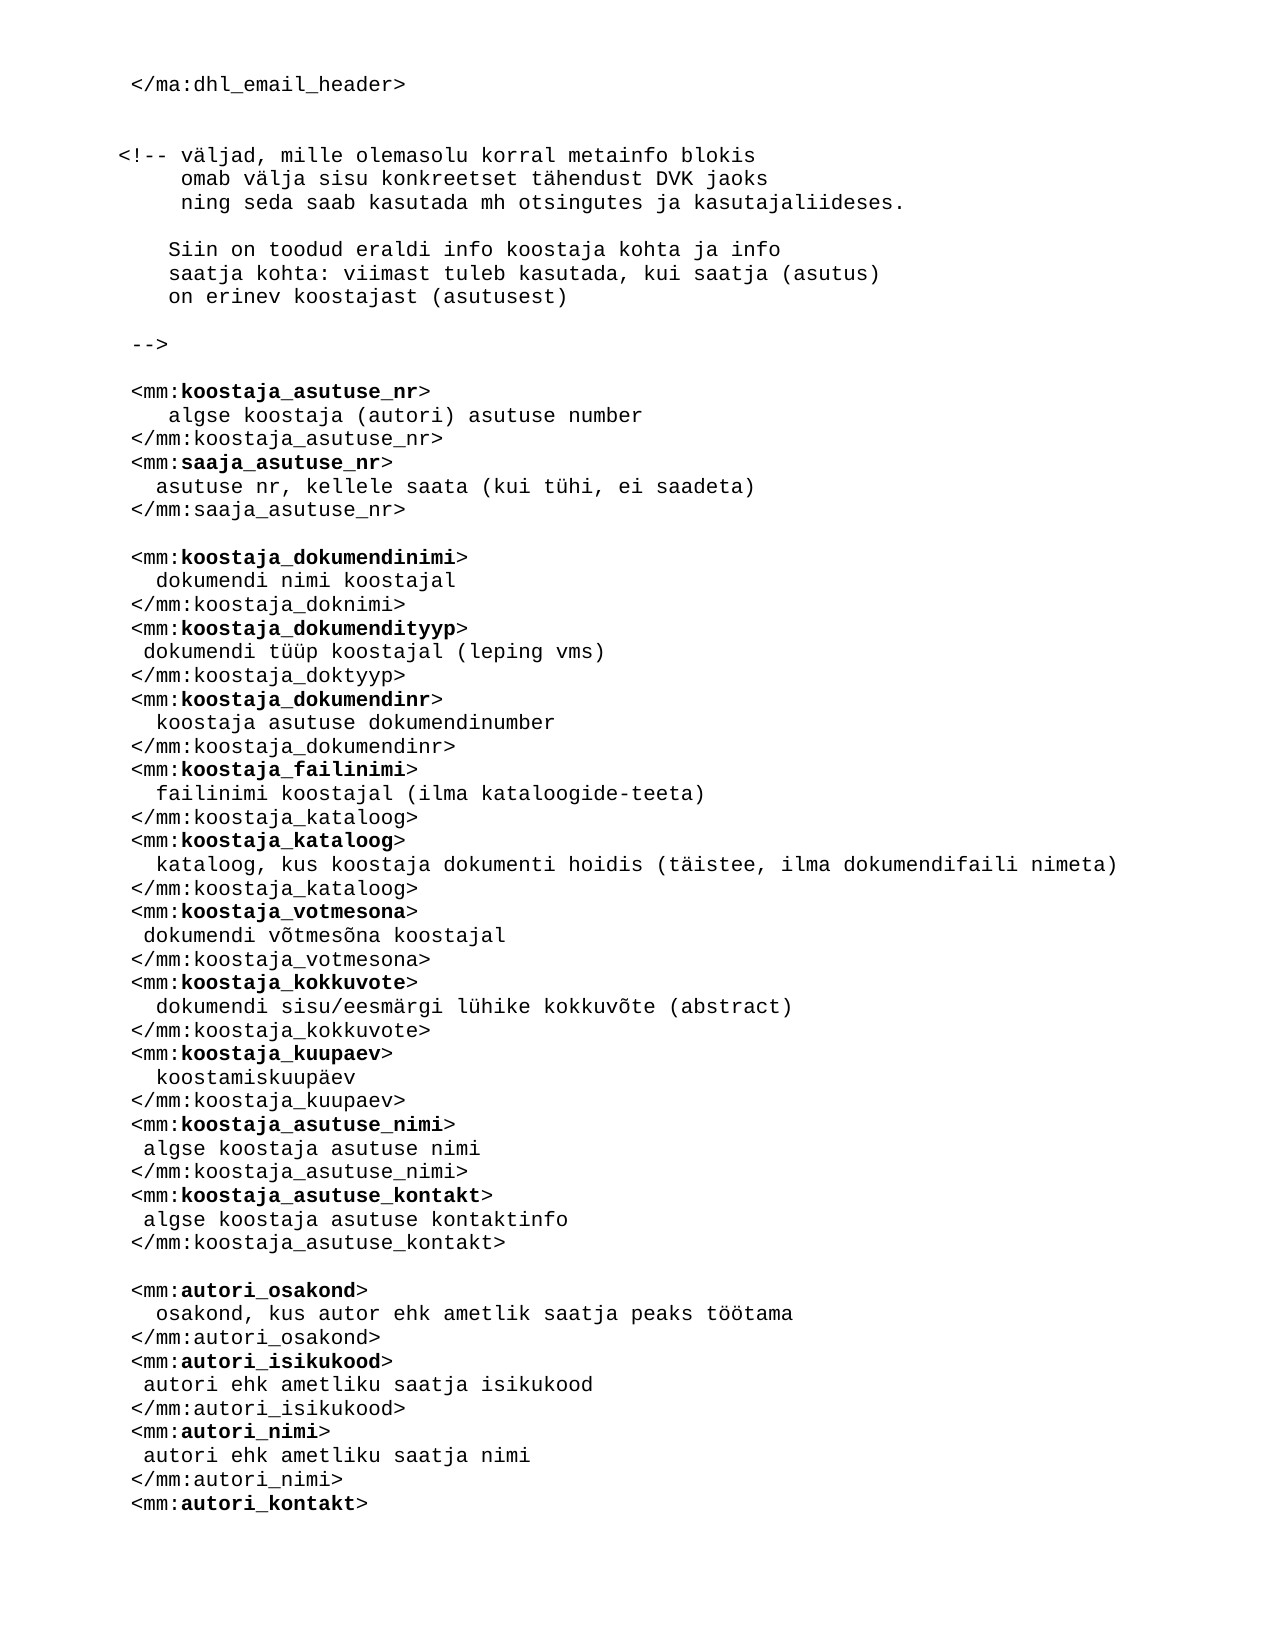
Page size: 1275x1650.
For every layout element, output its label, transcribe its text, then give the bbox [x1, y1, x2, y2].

text </mm:koostaja_asutuse_nimi> [118, 1161, 1157, 1185]
text </mm:koostaja_votmesona> [118, 949, 1157, 972]
text saatja kohta: viimast tuleb kasutada, kui saatja (asutus) [118, 263, 1157, 287]
text <mm:koostaja_asutuse_kontakt> [118, 1185, 1157, 1209]
text autori ehk ametliku saatja nimi [118, 1445, 1157, 1469]
text </mm:koostaja_kataloog> [118, 807, 1157, 830]
text </mm:koostaja_doktyyp> [118, 665, 1157, 688]
text <mm:koostaja_dokumendinimi> [118, 547, 1157, 570]
text <mm:koostaja_asutuse_nimi> [118, 1114, 1157, 1138]
text ning seda saab kasutada mh otsingutes ja kasutajaliideses. [118, 192, 1157, 216]
text <mm:autori_osakond> [118, 1280, 1157, 1303]
text </mm:saaja_asutuse_nr> [118, 499, 1157, 523]
text </mm:koostaja_kokkuvote> [118, 1019, 1157, 1043]
text dokumendi nimi koostajal [118, 570, 1157, 594]
text koostaja asutuse dokumendinumber [118, 712, 1157, 736]
text algse koostaja asutuse kontaktinfo [118, 1209, 1157, 1232]
text <mm:koostaja_dokumendinr> [118, 688, 1157, 712]
text dokumendi sisu/eesmärgi lühike kokkuvõte (abstract) [118, 996, 1157, 1019]
text --> [118, 334, 1157, 357]
text </mm:koostaja_asutuse_nr> [118, 428, 1157, 452]
text </mm:koostaja_kataloog> [118, 878, 1157, 901]
text Siin on toodud eraldi info koostaja kohta ja info [118, 239, 1157, 263]
text asutuse nr, kellele saata (kui tühi, ei saadeta) [118, 476, 1157, 499]
text kataloog, kus koostaja dokumenti hoidis (täistee, ilma dokumendifaili nimeta) [118, 854, 1157, 878]
text <mm:koostaja_asutuse_nr> [118, 381, 1157, 405]
text </mm:koostaja_asutuse_kontakt> [118, 1232, 1157, 1256]
text <mm:koostaja_failinimi> [118, 759, 1157, 783]
text </mm:koostaja_dokumendinr> [118, 736, 1157, 759]
text osakond, kus autor ehk ametlik saatja peaks töötama [118, 1303, 1157, 1327]
text <mm:saaja_asutuse_nr> [118, 452, 1157, 476]
text <mm:koostaja_votmesona> [118, 901, 1157, 925]
text dokumendi võtmesõna koostajal [118, 925, 1157, 949]
text </mm:autori_osakond> [118, 1327, 1157, 1351]
text <mm:koostaja_dokumendityyp> [118, 618, 1157, 641]
text autori ehk ametliku saatja isikukood [118, 1374, 1157, 1398]
text </mm:koostaja_doknimi> [118, 594, 1157, 618]
text <mm:koostaja_kokkuvote> [118, 972, 1157, 996]
text <mm:koostaja_kuupaev> [118, 1043, 1157, 1067]
text <mm:autori_nimi> [118, 1422, 1157, 1445]
text <!-- väljad, mille olemasolu korral metainfo blokis [118, 145, 1157, 168]
text omab välja sisu konkreetset tähendust DVK jaoks [118, 168, 1157, 192]
text dokumendi tüüp koostajal (leping vms) [118, 641, 1157, 665]
text <mm:autori_kontakt> [118, 1492, 1157, 1516]
text <mm:koostaja_kataloog> [118, 830, 1157, 854]
text </mm:autori_nimi> [118, 1469, 1157, 1492]
text <mm:autori_isikukood> [118, 1351, 1157, 1374]
text </ma:dhl_email_header> [118, 74, 1157, 97]
text algse koostaja asutuse nimi [118, 1138, 1157, 1161]
text </mm:autori_isikukood> [118, 1398, 1157, 1422]
text failinimi koostajal (ilma kataloogide-teeta) [118, 783, 1157, 807]
text algse koostaja (autori) asutuse number [118, 405, 1157, 428]
text on erinev koostajast (asutusest) [118, 287, 1157, 310]
text koostamiskuupäev [118, 1067, 1157, 1091]
text </mm:koostaja_kuupaev> [118, 1091, 1157, 1114]
